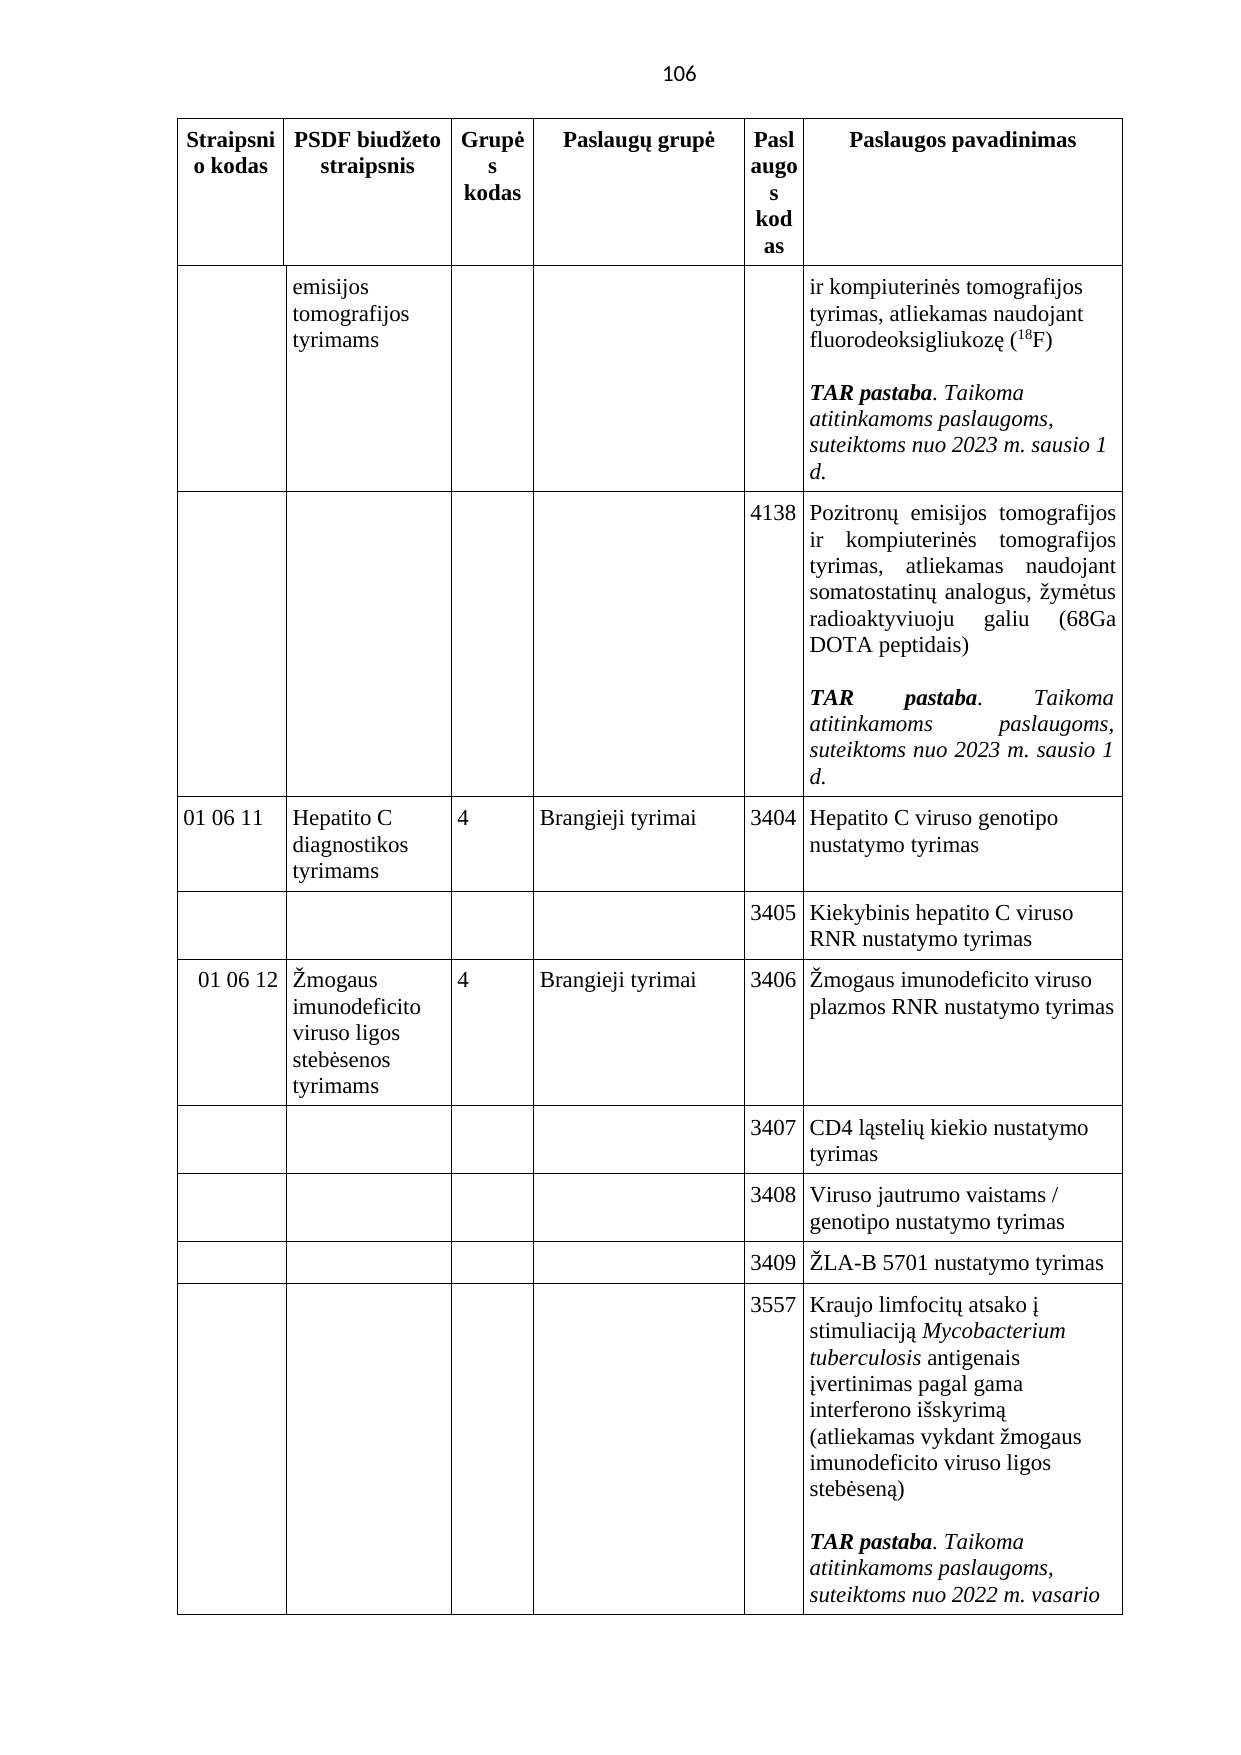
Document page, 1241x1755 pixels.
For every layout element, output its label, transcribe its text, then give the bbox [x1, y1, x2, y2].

table_cell [178, 1242, 286, 1283]
table_cell 3407 [745, 1106, 803, 1173]
table_cell [534, 1174, 744, 1241]
table_cell [287, 1284, 451, 1614]
table_header PSDF biudžeto straipsnis [284, 119, 451, 265]
table_cell [178, 266, 286, 491]
table_header Paslaugos kodas [745, 119, 803, 265]
table_cell [534, 892, 744, 958]
table_cell 3404 [745, 797, 803, 891]
table_cell [534, 266, 744, 491]
table_cell [452, 892, 533, 958]
table_cell emisijos tomografijos tyrimams [287, 266, 451, 491]
table_cell 4138 [745, 492, 803, 796]
table_cell 01 06 12 [178, 960, 286, 1105]
table_cell [452, 1242, 533, 1283]
table_cell 3408 [745, 1174, 803, 1241]
table_cell ŽLA-B 5701 nustatymo tyrimas [804, 1242, 1122, 1283]
table_cell Žmogaus imunodeficito viruso plazmos RNR nustatymo tyrimas [804, 960, 1122, 1105]
table_header Grupės kodas [452, 119, 533, 265]
table_header Paslaugų grupė [534, 119, 744, 265]
table_header Paslaugos pavadinimas [804, 119, 1122, 265]
table_cell [178, 892, 286, 958]
table_cell 4 [452, 797, 533, 891]
table_cell [178, 1284, 286, 1614]
table_cell Pozitronų emisijos tomografijos ir kompiuterinės tomografijos tyrimas, atliekamas naudojant somatostatinų analogus, žymėtus radioaktyviuoju galiu (68Ga DOTA peptidais) TAR pastaba. Taikoma atitinkamoms paslaugoms, suteiktoms nuo 2023 m. sausio 1 d. [804, 492, 1122, 796]
table_cell 4 [452, 960, 533, 1105]
table_cell 01 06 11 [178, 797, 286, 891]
table_cell Žmogaus imunodeficito viruso ligos stebėsenos tyrimams [287, 960, 451, 1105]
table_cell [534, 1242, 744, 1283]
table_cell [452, 266, 533, 491]
table_cell Hepatito C diagnostikos tyrimams [287, 797, 451, 891]
table_cell [178, 1174, 286, 1241]
table_cell [452, 1174, 533, 1241]
table_cell [287, 1174, 451, 1241]
table_cell 3409 [745, 1242, 803, 1283]
table_cell [287, 492, 451, 796]
table_cell Kiekybinis hepatito C viruso RNR nustatymo tyrimas [804, 892, 1122, 958]
table_cell Viruso jautrumo vaistams / genotipo nustatymo tyrimas [804, 1174, 1122, 1241]
table_cell [178, 492, 286, 796]
table_cell [287, 892, 451, 958]
table_cell [178, 1106, 286, 1173]
table_cell ir kompiuterinės tomografijos tyrimas, atliekamas naudojant fluorodeoksigliukozę (18F) TAR pastaba. Taikoma atitinkamoms paslaugoms, suteiktoms nuo 2023 m. sausio 1 d. [804, 266, 1122, 491]
table_cell Brangieji tyrimai [534, 960, 744, 1105]
table_cell 3405 [745, 892, 803, 958]
table_header Straipsnio kodas [178, 119, 283, 265]
table_cell 3557 [745, 1284, 803, 1614]
table_cell Brangieji tyrimai [534, 797, 744, 891]
table_cell [287, 1106, 451, 1173]
table_cell [452, 492, 533, 796]
table_cell [287, 1242, 451, 1283]
table_cell Kraujo limfocitų atsako į stimuliaciją Mycobacterium tuberculosis antigenais įvertinimas pagal gama interferono išskyrimą (atliekamas vykdant žmogaus imunodeficito viruso ligos stebėseną) TAR pastaba. Taikoma atitinkamoms paslaugoms, suteiktoms nuo 2022 m. vasario [804, 1284, 1122, 1614]
table_cell Hepatito C viruso genotipo nustatymo tyrimas [804, 797, 1122, 891]
table_cell [534, 1284, 744, 1614]
table_cell [534, 1106, 744, 1173]
table_cell 3406 [745, 960, 803, 1105]
table_cell [534, 492, 744, 796]
table_cell CD4 ląstelių kiekio nustatymo tyrimas [804, 1106, 1122, 1173]
table_cell [452, 1284, 533, 1614]
table_cell [745, 266, 803, 491]
table_cell [452, 1106, 533, 1173]
